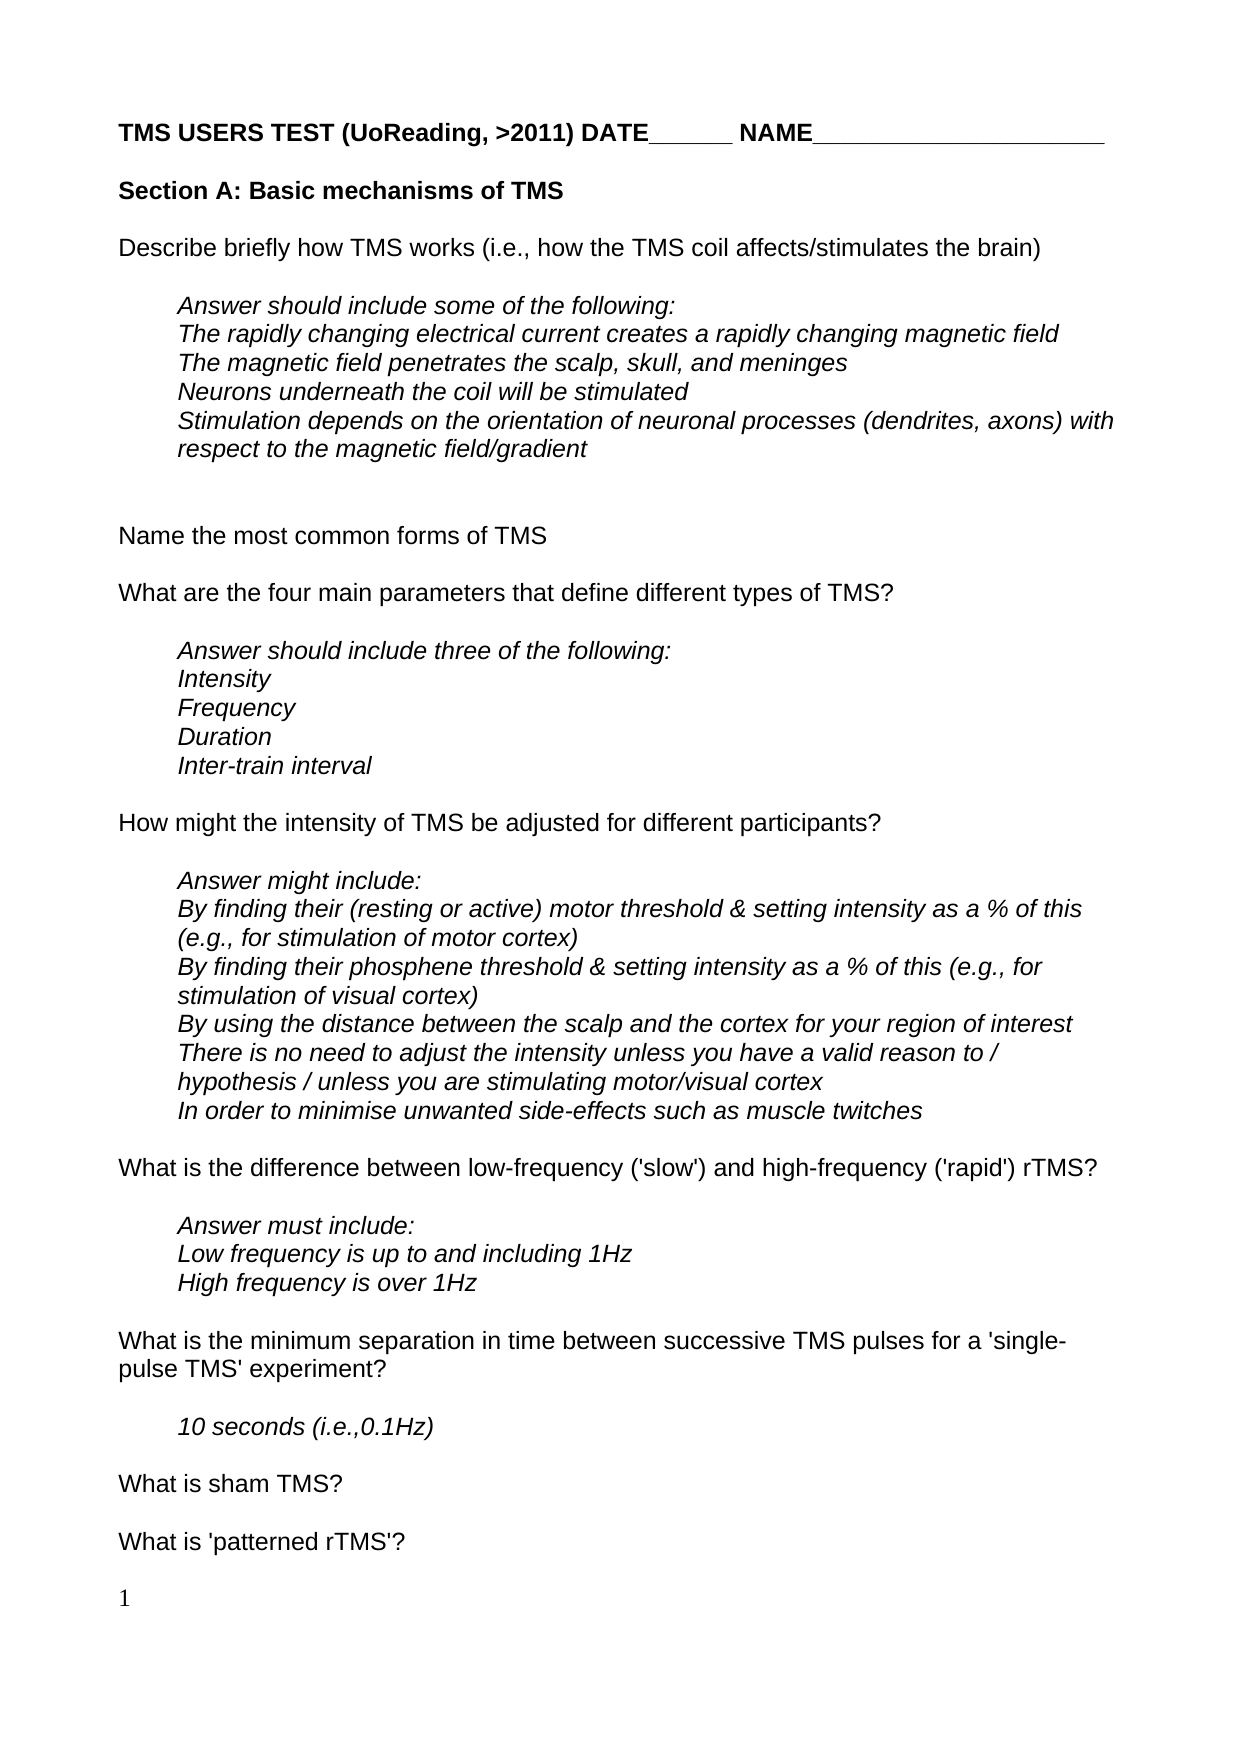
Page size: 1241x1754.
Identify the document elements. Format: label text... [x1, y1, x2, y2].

text Answer might include: [177, 866, 1122, 894]
text Inter-train interval [177, 751, 1122, 779]
text What are the four main parameters that define different types of TMS? [118, 578, 1122, 607]
text Answer should include some of the following: [177, 291, 1122, 319]
text By finding their (resting or active) motor threshold & setting intensity as a % of this (e.g., for stimulation of motor cortex) [177, 894, 1122, 952]
text Neurons underneath the coil will be stimulated [177, 377, 1122, 406]
text What is the minimum separation in time between successive TMS pulses for a 'single-pulse TMS' experiment? [118, 1326, 1122, 1383]
text The magnetic field penetrates the scalp, skull, and meninges [177, 348, 1122, 377]
text By using the distance between the scalp and the cortex for your region of interest [177, 1009, 1122, 1038]
text Duration [177, 722, 1122, 751]
text Answer should include three of the following: [177, 636, 1122, 664]
text In order to minimise unwanted side-effects such as muscle twitches [177, 1096, 1122, 1124]
text What is 'patterned rTMS'? [118, 1527, 1122, 1556]
text Intensity [177, 664, 1122, 693]
text High frequency is over 1Hz [177, 1268, 1122, 1297]
text What is the difference between low-frequency ('slow') and high-frequency ('rapid') rTMS? [118, 1153, 1122, 1182]
text TMS USERS TEST (UoReading, >2011) DATE______ NAME_____________________ [118, 118, 1122, 147]
text Frequency [177, 693, 1122, 722]
text What is sham TMS? [118, 1469, 1122, 1498]
text Answer must include: [177, 1211, 1122, 1239]
text Stimulation depends on the orientation of neuronal processes (dendrites, axons) with respect to the magnetic field/gradient [177, 406, 1122, 463]
text How might the intensity of TMS be adjusted for different participants? [118, 808, 1122, 837]
text By finding their phosphene threshold & setting intensity as a % of this (e.g., for stimulation of visual cortex) [177, 952, 1122, 1009]
text 10 seconds (i.e.,0.1Hz) [177, 1412, 1122, 1441]
text Name the most common forms of TMS [118, 521, 1122, 549]
text The rapidly changing electrical current creates a rapidly changing magnetic field [177, 319, 1122, 348]
text Section A: Basic mechanisms of TMS [118, 176, 1122, 204]
text Describe briefly how TMS works (i.e., how the TMS coil affects/stimulates the brain) [118, 233, 1122, 262]
text Low frequency is up to and including 1Hz [177, 1239, 1122, 1268]
text There is no need to adjust the intensity unless you have a valid reason to / hypothesis / unless you are stimulating motor/visual cortex [177, 1038, 1122, 1096]
